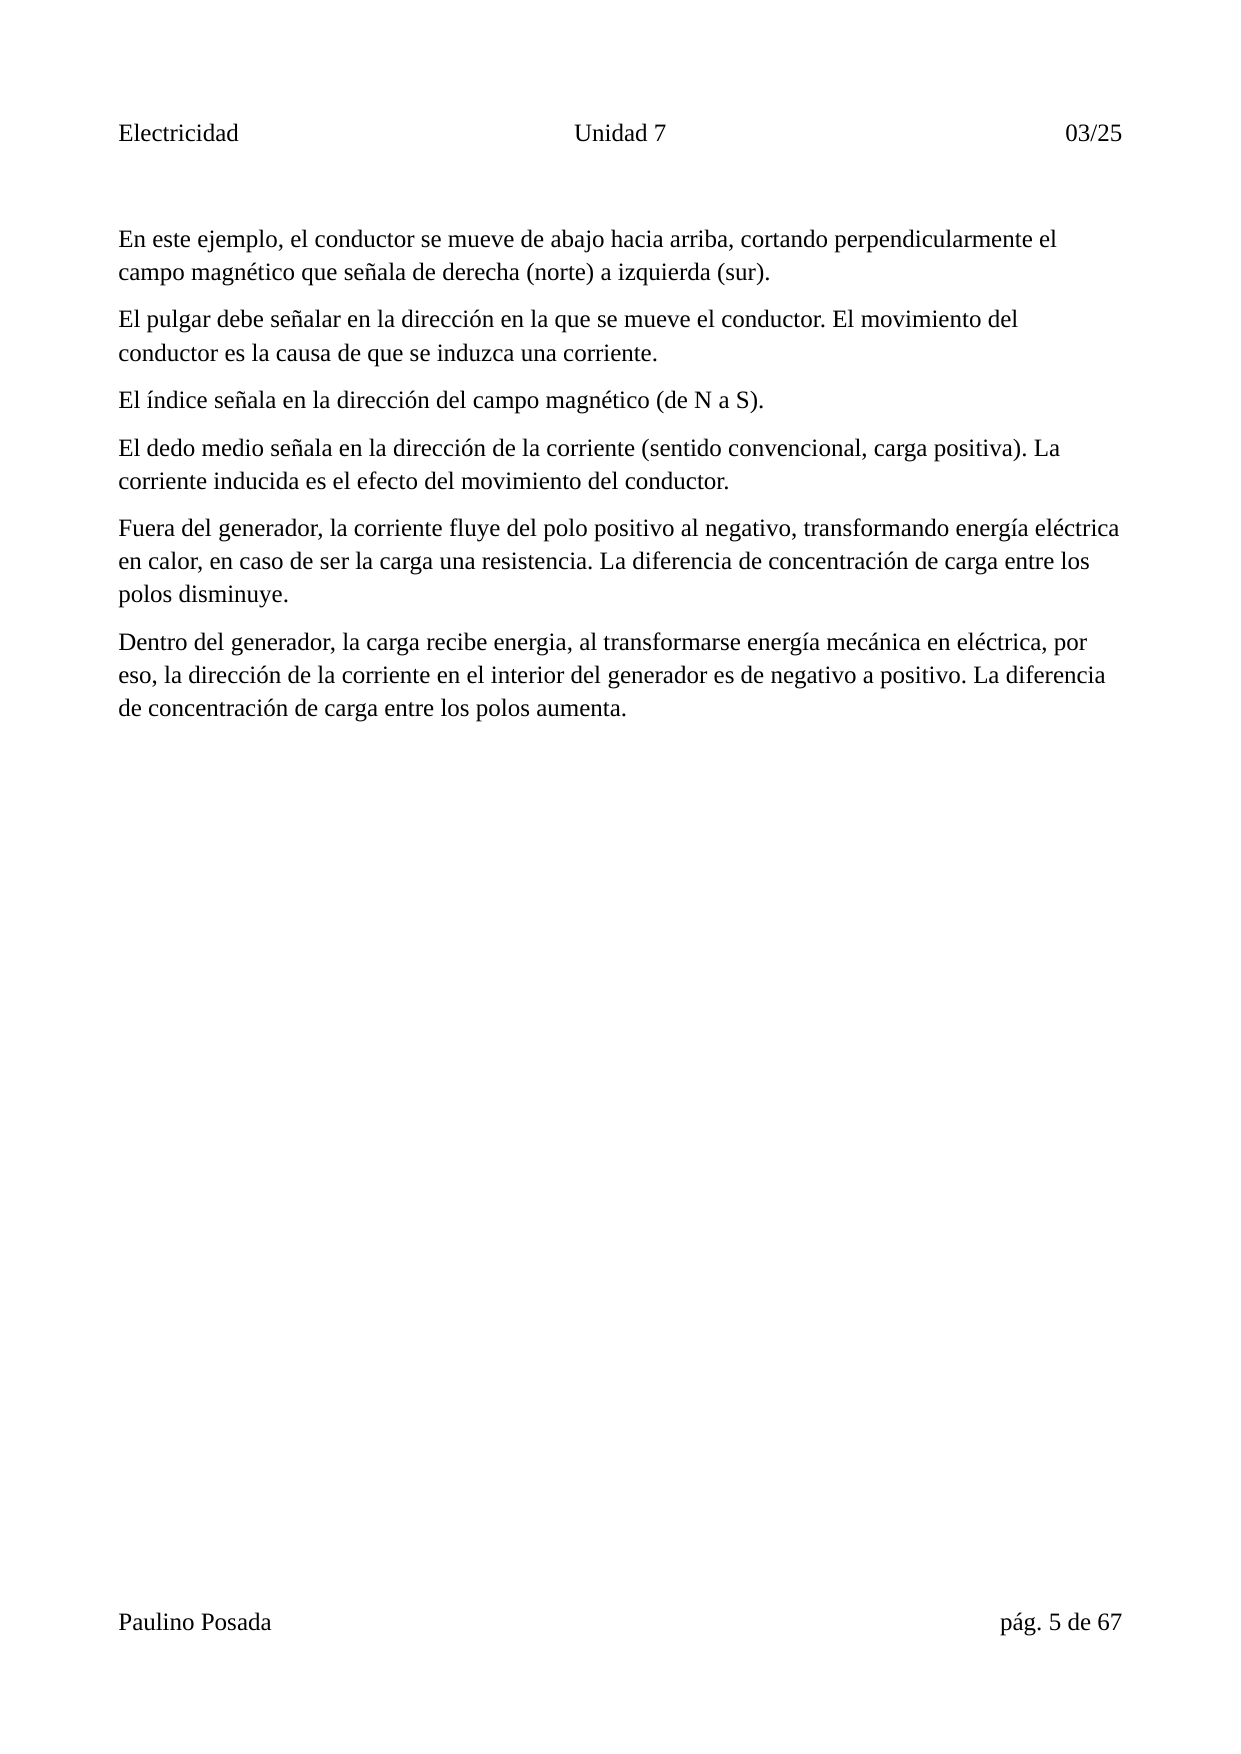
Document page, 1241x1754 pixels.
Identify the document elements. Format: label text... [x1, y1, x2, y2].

text En este ejemplo, el conductor se mueve de abajo hacia arriba, cortando perpendicularmente el campo magnético que señala de derecha (norte) a izquierda (sur). [118, 224, 1122, 286]
text Fuera del generador, la corriente fluye del polo positivo al negativo, transformando energía eléctrica en calor, en caso de ser la carga una resistencia. La diferencia de concentración de carga entre los polos disminuye. [118, 513, 1122, 608]
text Dentro del generador, la carga recibe energia, al transformarse energía mecánica en eléctrica, por eso, la dirección de la corriente en el interior del generador es de negativo a positivo. La diferencia de concentración de carga entre los polos aumenta. [118, 627, 1122, 722]
text El índice señala en la dirección del campo magnético (de N a S). [118, 385, 1122, 414]
text El dedo medio señala en la dirección de la corriente (sentido convencional, carga positiva). La corriente inducida es el efecto del movimiento del conductor. [118, 433, 1122, 494]
text El pulgar debe señalar en la dirección en la que se mueve el conductor. El movimiento del conductor es la causa de que se induzca una corriente. [118, 304, 1122, 366]
